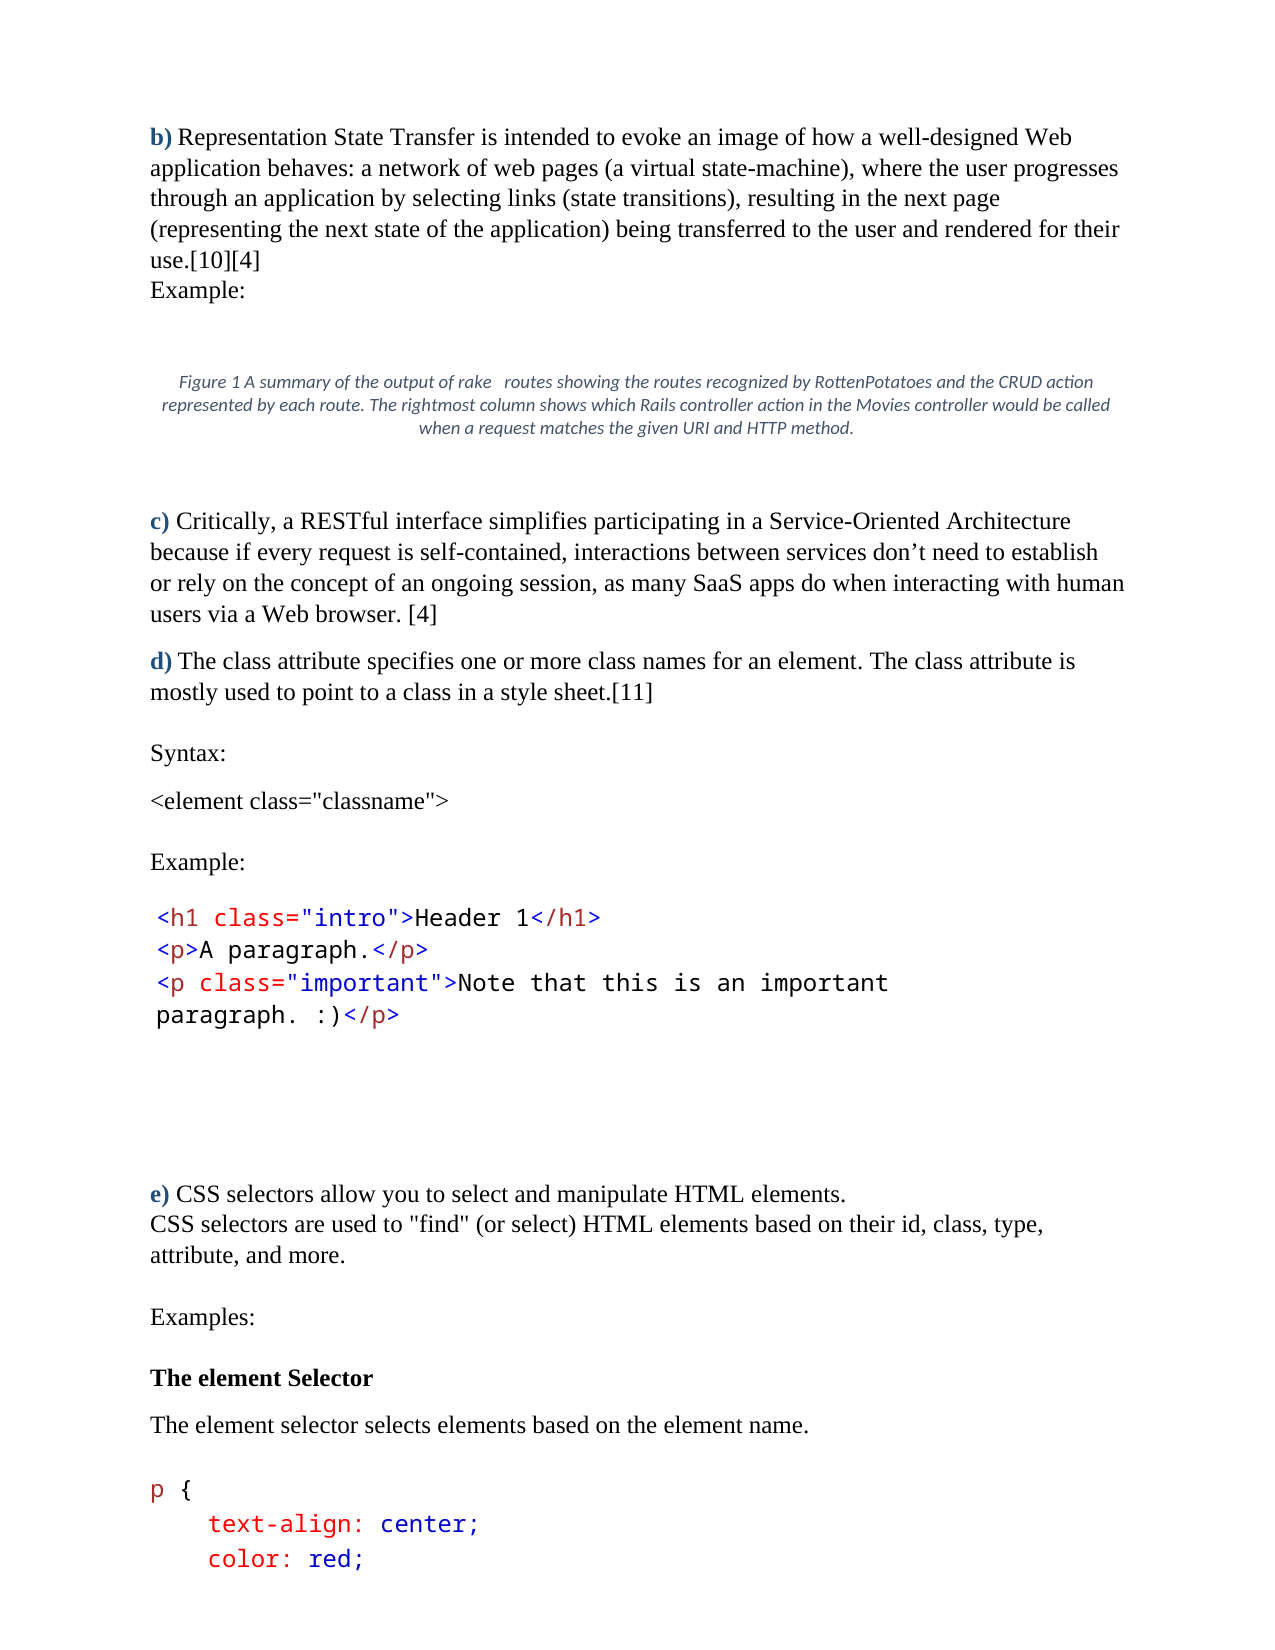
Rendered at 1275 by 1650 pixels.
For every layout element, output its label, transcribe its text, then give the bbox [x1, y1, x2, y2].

text c) Critically, a RESTful interface simplifies participating in a Service-Oriented Architecture because if every request is self-contained, interactions between services don’t need to establish or rely on the concept of an ongoing session, as many SaaS apps do when interacting with human users via a Web browser. [4] [150, 506, 1125, 627]
text b) Representation State Transfer is intended to evoke an image of how a well-designed Web application behaves: a network of web pages (a virtual state-machine), where the user progresses through an application by selecting links (state transitions), resulting in the next page (representing the next state of the application) being transferred to the user and rendered for their use.[10][4] Example: [150, 122, 1125, 304]
text [150, 75, 1125, 103]
text <element class="classname"> Example: [150, 786, 1125, 876]
text e) CSS selectors allow you to select and manipulate HTML elements. CSS selectors are used to "find" (or select) HTML elements based on their id, class, type, attribute, and more. Examples: The element Selector [150, 1179, 1125, 1392]
text d) The class attribute specifies one or more class names for an element. The class attribute is mostly used to point to a class in a style sheet.[11] Syntax: [150, 646, 1125, 767]
text Figure 1 A summary of the output of rake routes showing the routes recognized by RottenPotatoes and the CRUD action represented by each route. The rightmost column shows which Rails controller action in the Movies controller would be called when a request matches the given URI and HTTP method. [150, 370, 1125, 439]
table_header <h1 class="intro">Header 1</h1> <p>A paragraph.</p> <p class="important">Note that this is an important paragraph. :)</p> [150, 895, 1125, 1037]
text The element selector selects elements based on the element name. p { text-align: center; color: red; [150, 1411, 1125, 1574]
